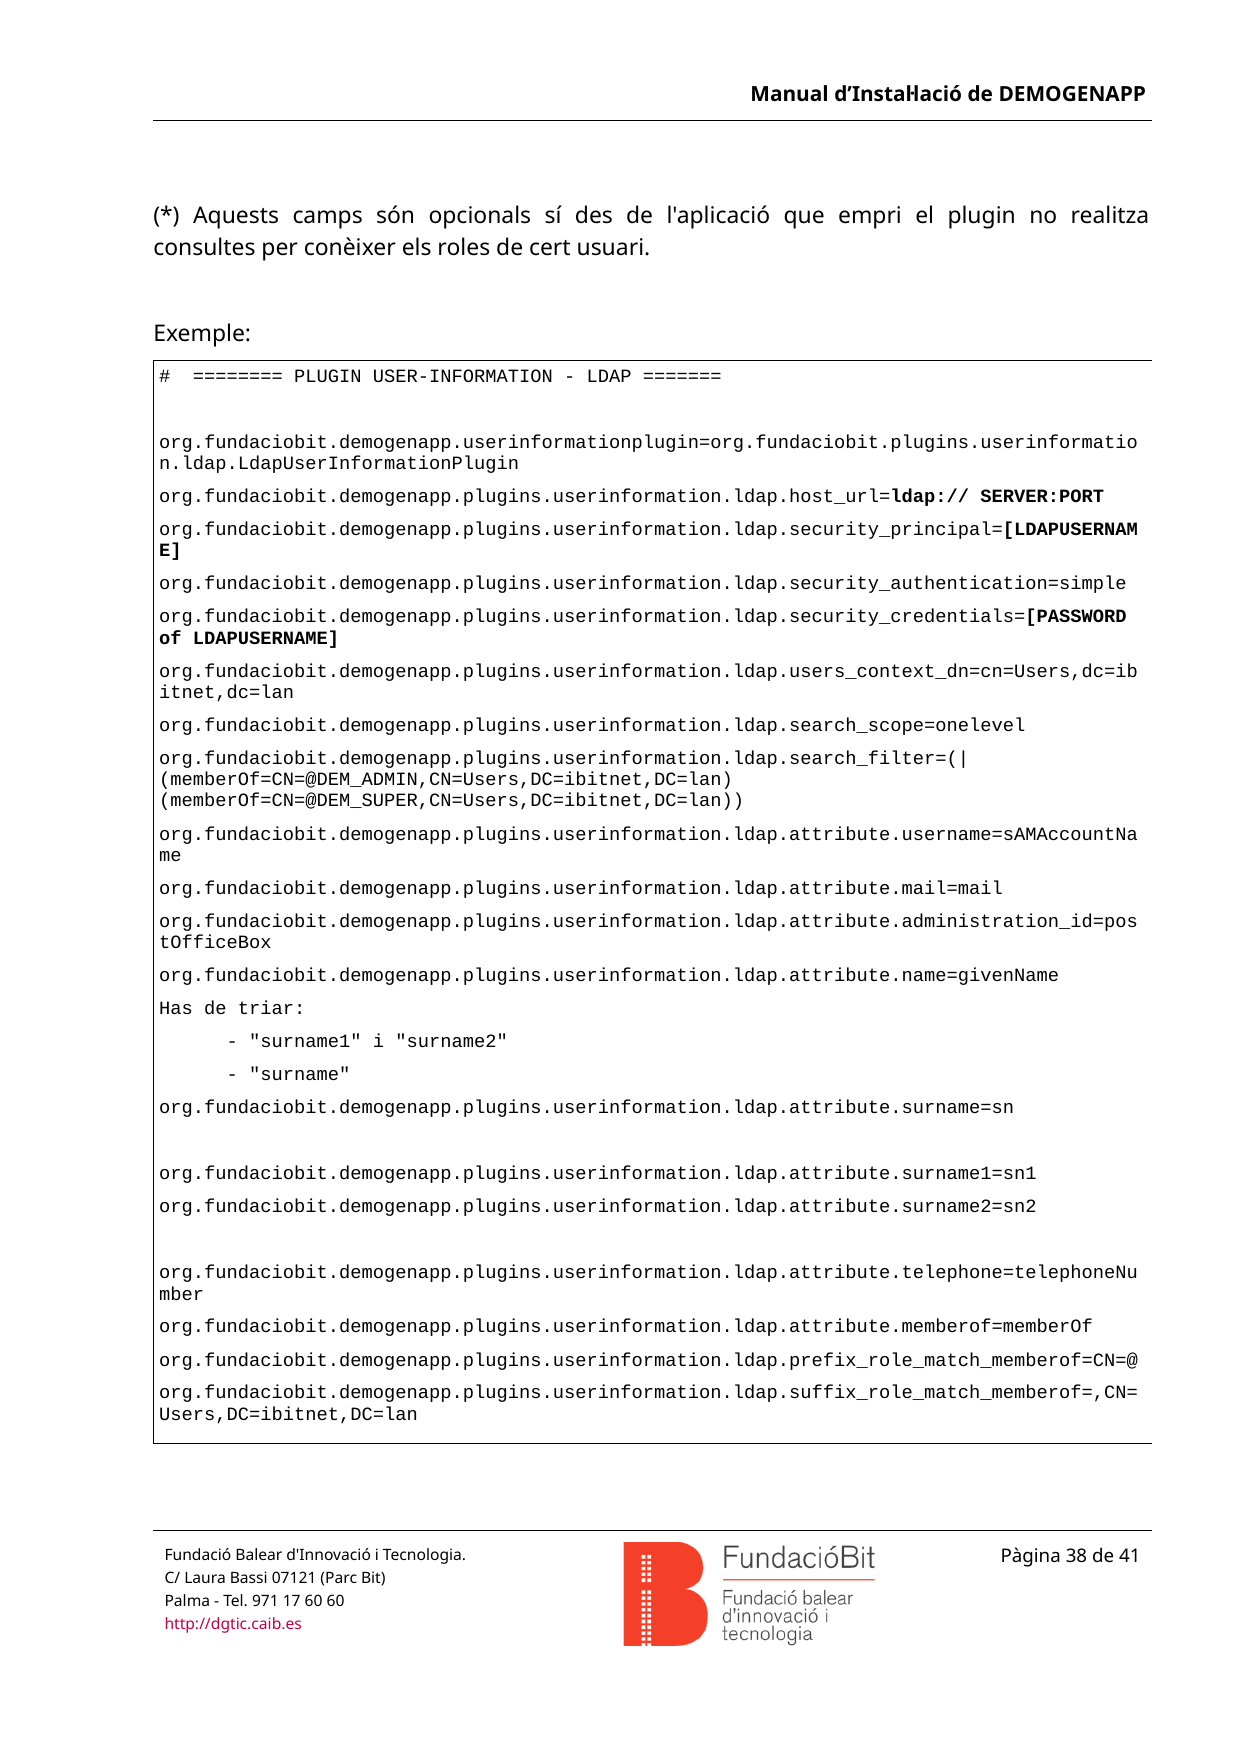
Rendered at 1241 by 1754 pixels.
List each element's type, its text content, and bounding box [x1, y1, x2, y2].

text Exemple: [153, 317, 1152, 348]
picture [623, 1542, 875, 1646]
table_header # ======== PLUGIN USER-INFORMATION - LDAP ======= org.fundaciobit.demogenapp.userinformationplugin=org.fundaciobit.plugins.userinformation.ldap.LdapUserInformationPlugin org.fundaciobit.demogenapp.plugins.userinformation.ldap.host_url=ldap:// SERVER:PORT org.fundaciobit.demogenapp.plugins.userinformation.ldap.security_principal=[LDAPUSERNAME] org.fundaciobit.demogenapp.plugins.userinformation.ldap.security_authentication=simple org.fundaciobit.demogenapp.plugins.userinformation.ldap.security_credentials=[PASSWORD of LDAPUSERNAME] org.fundaciobit.demogenapp.plugins.userinformation.ldap.users_context_dn=cn=Users,dc=ibitnet,dc=lan org.fundaciobit.demogenapp.plugins.userinformation.ldap.search_scope=onelevel org.fundaciobit.demogenapp.plugins.userinformation.ldap.search_filter=(|(memberOf=CN=@DEM_ADMIN,CN=Users,DC=ibitnet,DC=lan)(memberOf=CN=@DEM_SUPER,CN=Users,DC=ibitnet,DC=lan)) org.fundaciobit.demogenapp.plugins.userinformation.ldap.attribute.username=sAMAccountName org.fundaciobit.demogenapp.plugins.userinformation.ldap.attribute.mail=mail org.fundaciobit.demogenapp.plugins.userinformation.ldap.attribute.administration_id=postOfficeBox org.fundaciobit.demogenapp.plugins.userinformation.ldap.attribute.name=givenName Has de triar: - "surname1" i "surname2" - "surname" org.fundaciobit.demogenapp.plugins.userinformation.ldap.attribute.surname=sn org.fundaciobit.demogenapp.plugins.userinformation.ldap.attribute.surname1=sn1 org.fundaciobit.demogenapp.plugins.userinformation.ldap.attribute.surname2=sn2 org.fundaciobit.demogenapp.plugins.userinformation.ldap.attribute.telephone=telephoneNumber org.fundaciobit.demogenapp.plugins.userinformation.ldap.attribute.memberof=memberOf org.fundaciobit.demogenapp.plugins.userinformation.ldap.prefix_role_match_memberof=CN=@ org.fundaciobit.demogenapp.plugins.userinformation.ldap.suffix_role_match_memberof=,CN=Users,DC=ibitnet,DC=lan [154, 361, 1152, 1443]
text (*) Aquests camps són opcionals sí des de l'aplicació que empri el plugin no realitza consultes per conèixer els roles de cert usuari. [153, 199, 1152, 262]
